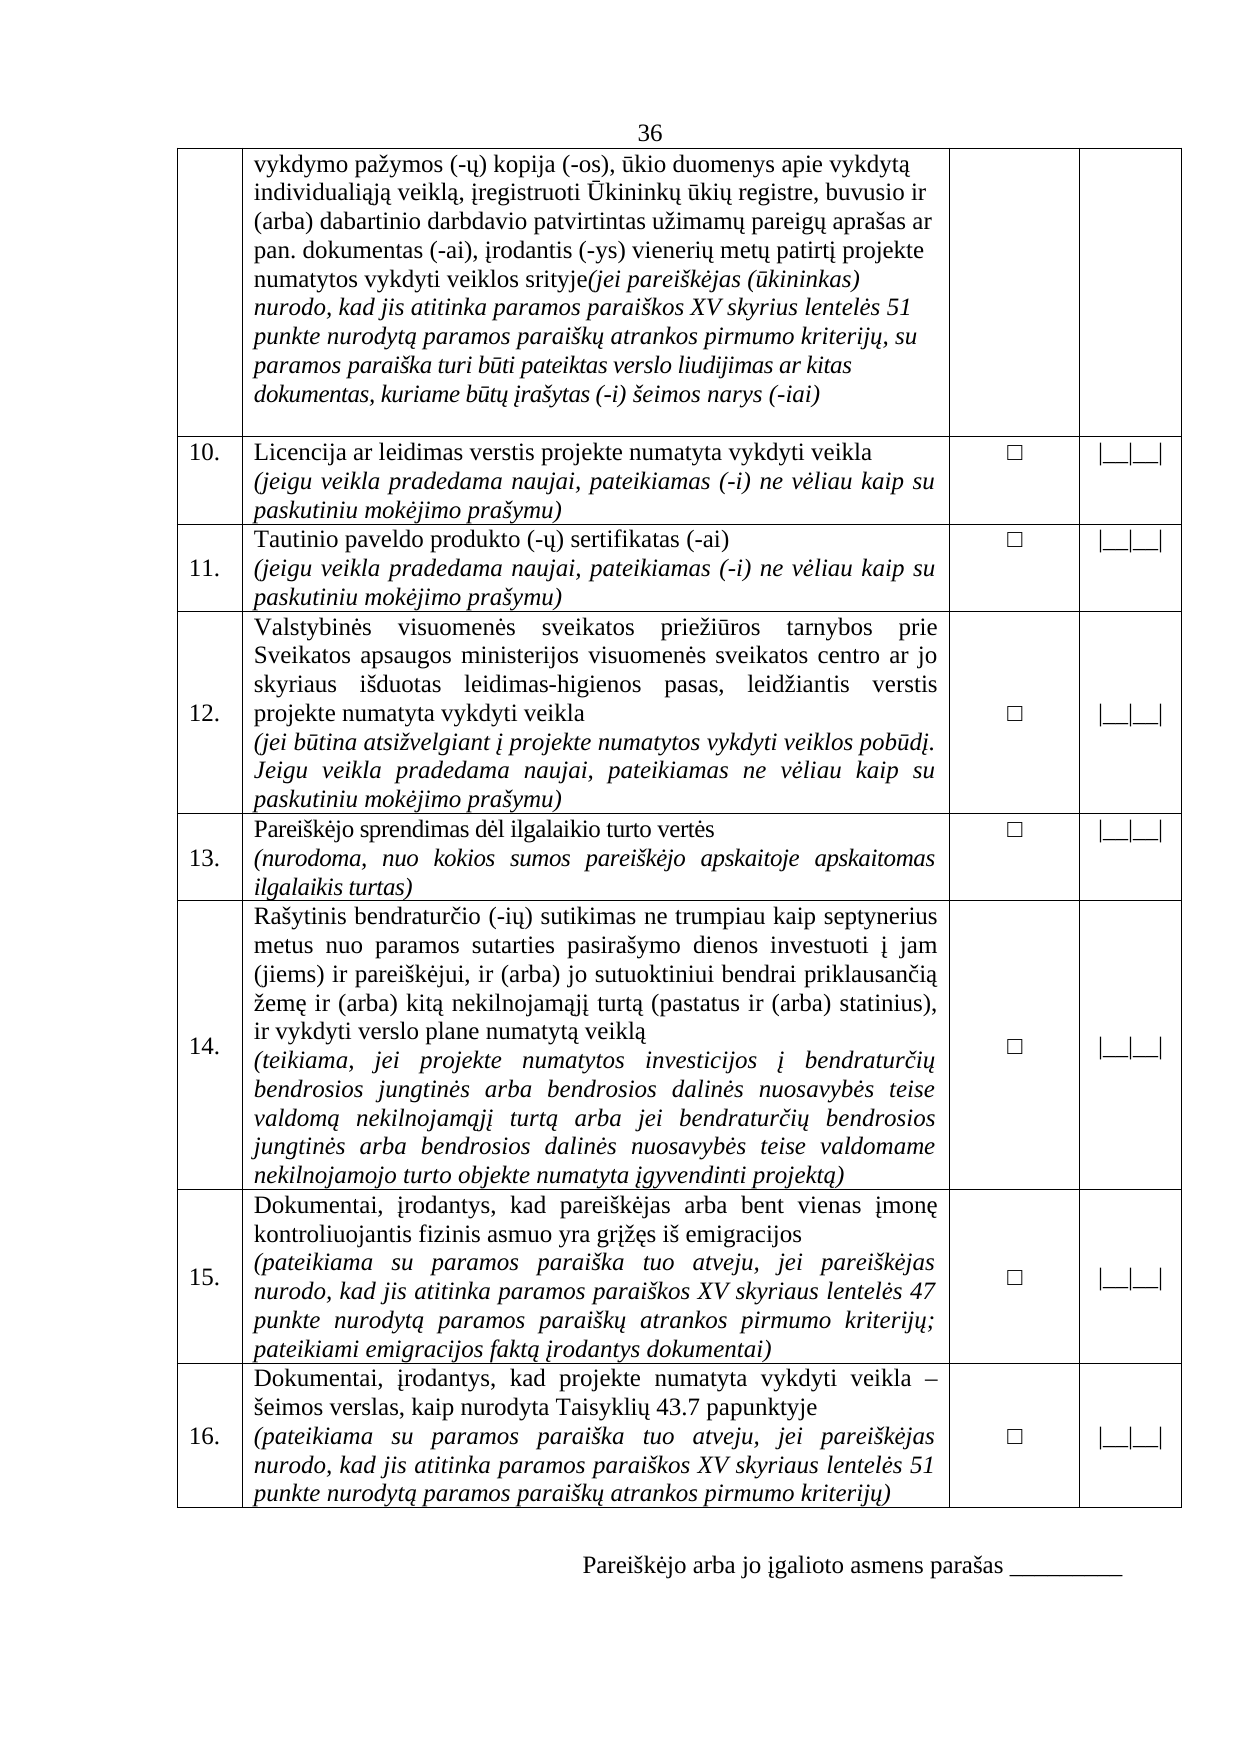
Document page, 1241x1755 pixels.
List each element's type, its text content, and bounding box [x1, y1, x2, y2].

table_cell □ [950, 814, 1079, 900]
table_cell Tautinio paveldo produkto (-ų) sertifikatas (-ai) (jeigu veikla pradedama naujai, pateikiamas (-i) ne vėliau kaip su paskutiniu mokėjimo prašymu) [243, 525, 949, 611]
table_cell 14. [178, 901, 242, 1189]
table_cell 16. [178, 1364, 242, 1507]
table_cell □ [950, 437, 1079, 523]
table_cell |__|__| [1080, 814, 1181, 900]
table_cell |__|__| [1080, 525, 1181, 611]
table_cell □ [950, 612, 1079, 813]
table_cell [178, 149, 242, 436]
table_cell 12. [178, 612, 242, 813]
table_cell □ [950, 1190, 1079, 1362]
table_cell [1080, 149, 1181, 436]
table_cell Rašytinis bendraturčio (-ių) sutikimas ne trumpiau kaip septynerius metus nuo paramos sutarties pasirašymo dienos investuoti į jam (jiems) ir pareiškėjui, ir (arba) jo sutuoktiniui bendrai priklausančią žemę ir (arba) kitą nekilnojamąjį turtą (pastatus ir (arba) statinius), ir vykdyti verslo plane numatytą veiklą (teikiama, jei projekte numatytos investicijos į bendraturčių bendrosios jungtinės arba bendrosios dalinės nuosavybės teise valdomą nekilnojamąjį turtą arba jei bendraturčių bendrosios jungtinės arba bendrosios dalinės nuosavybės teise valdomame nekilnojamojo turto objekte numatyta įgyvendinti projektą) [243, 901, 949, 1189]
table_cell □ [950, 525, 1079, 611]
table_cell 15. [178, 1190, 242, 1362]
table_cell 10. [178, 437, 242, 523]
table_cell |__|__| [1080, 612, 1181, 813]
table_cell |__|__| [1080, 1190, 1181, 1362]
table_cell [950, 149, 1079, 436]
table_cell 11. [178, 525, 242, 611]
table_cell Valstybinės visuomenės sveikatos priežiūros tarnybos prie Sveikatos apsaugos ministerijos visuomenės sveikatos centro ar jo skyriaus išduotas leidimas-higienos pasas, leidžiantis verstis projekte numatyta vykdyti veikla (jei būtina atsižvelgiant į projekte numatytos vykdyti veiklos pobūdį. Jeigu veikla pradedama naujai, pateikiamas ne vėliau kaip su paskutiniu mokėjimo prašymu) [243, 612, 949, 813]
table_cell □ [950, 1364, 1079, 1507]
table_cell 13. [178, 814, 242, 900]
table_cell |__|__| [1080, 437, 1181, 523]
table_cell □ [950, 901, 1079, 1189]
table_cell |__|__| [1080, 1364, 1181, 1507]
table_cell Dokumentai, įrodantys, kad projekte numatyta vykdyti veikla – šeimos verslas, kaip nurodyta Taisyklių 43.7 papunktyje (pateikiama su paramos paraiška tuo atveju, jei pareiškėjas nurodo, kad jis atitinka paramos paraiškos XV skyriaus lentelės 51 punkte nurodytą paramos paraiškų atrankos pirmumo kriterijų) [243, 1364, 949, 1507]
table_cell vykdymo pažymos (-ų) kopija (-os), ūkio duomenys apie vykdytą individualiąją veiklą, įregistruoti Ūkininkų ūkių registre, buvusio ir (arba) dabartinio darbdavio patvirtintas užimamų pareigų aprašas ar pan. dokumentas (-ai), įrodantis (-ys) vienerių metų patirtį projekte numatytos vykdyti veiklos srityje(jei pareiškėjas (ūkininkas) nurodo, kad jis atitinka paramos paraiškos XV skyrius lentelės 51 punkte nurodytą paramos paraiškų atrankos pirmumo kriterijų, su paramos paraiška turi būti pateiktas verslo liudijimas ar kitas dokumentas, kuriame būtų įrašytas (-i) šeimos narys (-iai) [243, 149, 949, 436]
table_cell Licencija ar leidimas verstis projekte numatyta vykdyti veikla (jeigu veikla pradedama naujai, pateikiamas (-i) ne vėliau kaip su paskutiniu mokėjimo prašymu) [243, 437, 949, 523]
table_cell Dokumentai, įrodantys, kad pareiškėjas arba bent vienas įmonę kontroliuojantis fizinis asmuo yra grįžęs iš emigracijos (pateikiama su paramos paraiška tuo atveju, jei pareiškėjas nurodo, kad jis atitinka paramos paraiškos XV skyriaus lentelės 47 punkte nurodytą paramos paraiškų atrankos pirmumo kriterijų; pateikiami emigracijos faktą įrodantys dokumentai) [243, 1190, 949, 1362]
table_cell |__|__| [1080, 901, 1181, 1189]
table_cell Pareiškėjo sprendimas dėl ilgalaikio turto vertės (nurodoma, nuo kokios sumos pareiškėjo apskaitoje apskaitomas ilgalaikis turtas) [243, 814, 949, 900]
